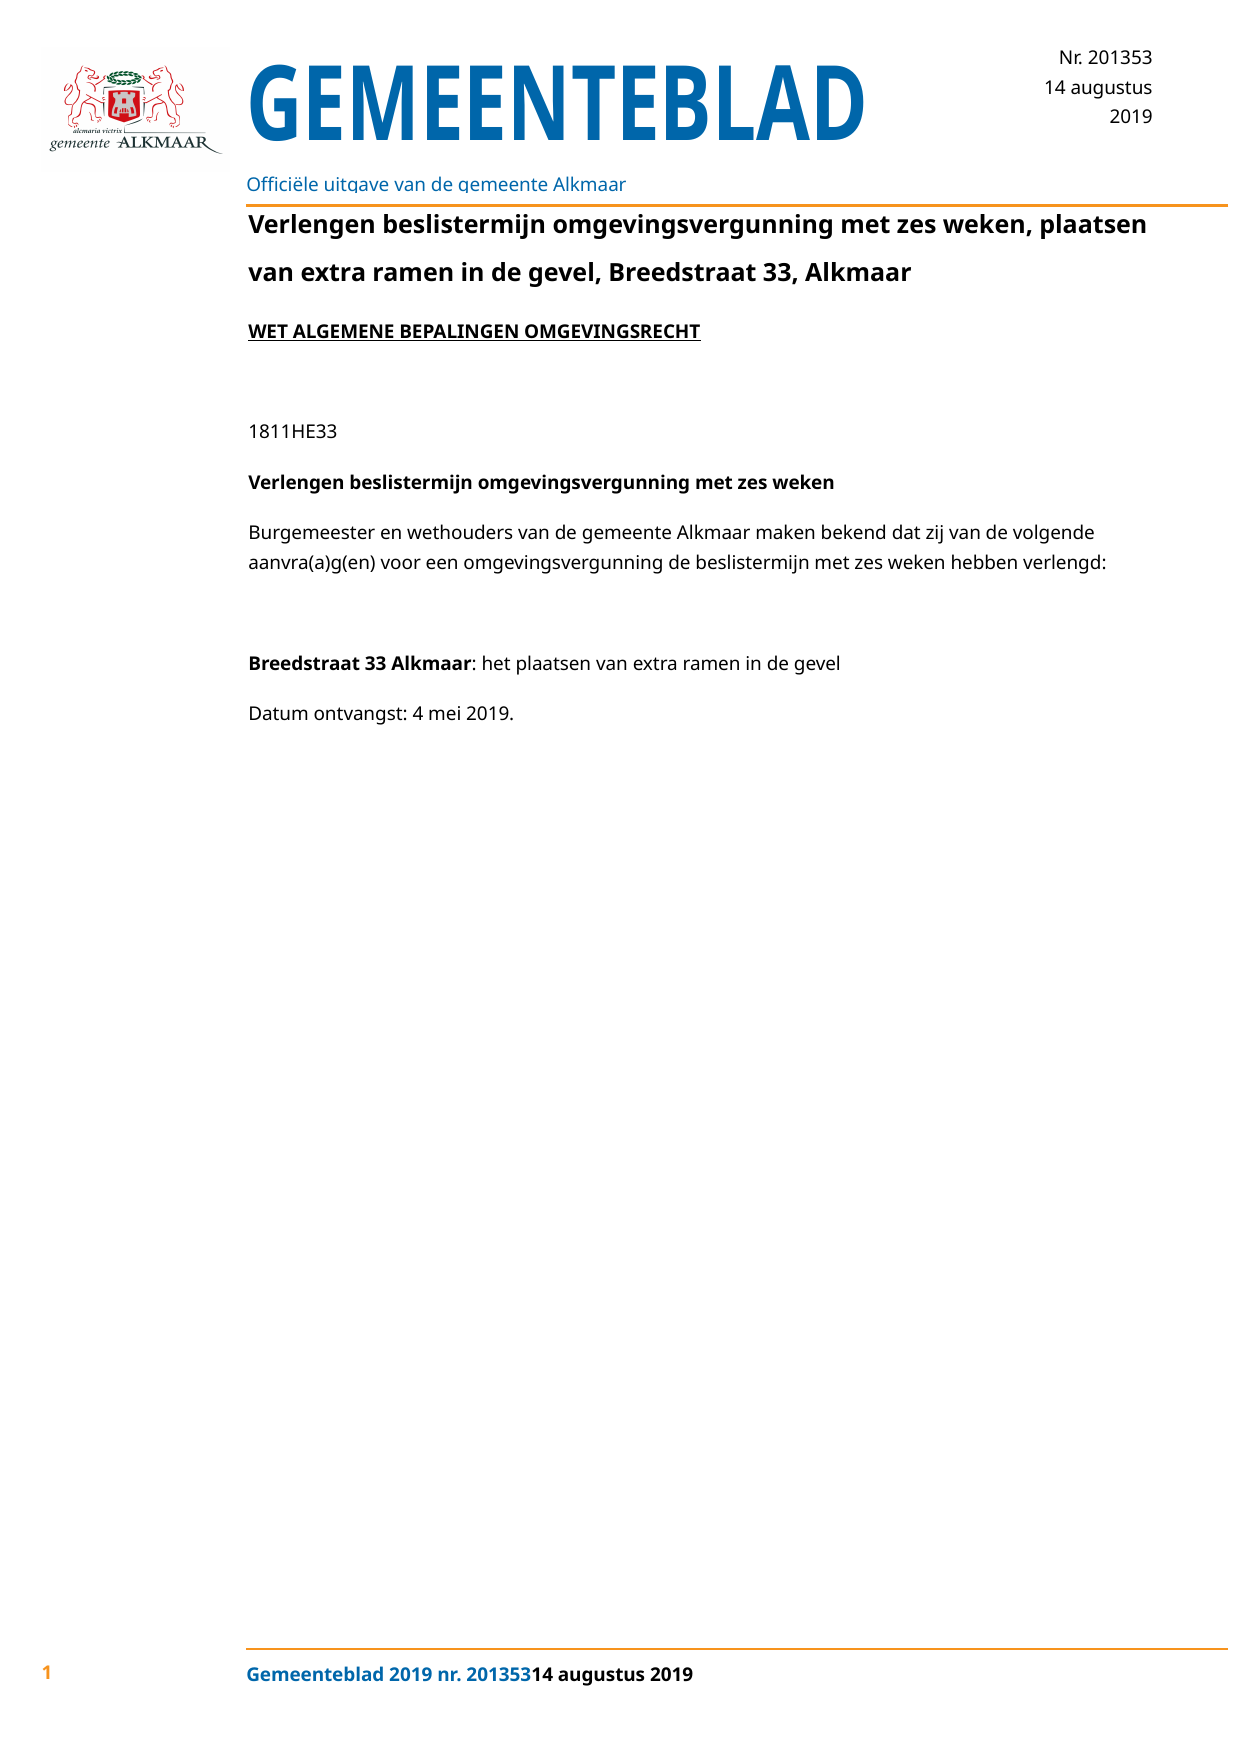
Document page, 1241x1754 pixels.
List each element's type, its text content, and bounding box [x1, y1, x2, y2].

text Breedstraat 33 Alkmaar: het plaatsen van extra ramen in de gevel [248, 650, 1152, 676]
text Verlengen beslistermijn omgevingsvergunning met zes weken [248, 469, 1152, 495]
picture [41, 47, 231, 172]
text Datum ontvangst: 4 mei 2019. [248, 700, 1152, 726]
text Burgemeester en wethouders van de gemeente Alkmaar maken bekend dat zij van de volgende aanvra(a)g(en) voor een omgevingsvergunning de beslistermijn met zes weken hebben verlengd: [248, 519, 1152, 575]
text 1811HE33 [248, 419, 1152, 444]
text Verlengen beslistermijn omgevingsvergunning met zes weken, plaatsen van extra ramen in de gevel, Breedstraat 33, Alkmaar [248, 207, 1152, 288]
text WET ALGEMENE BEPALINGEN OMGEVINGSRECHT [248, 318, 1152, 344]
